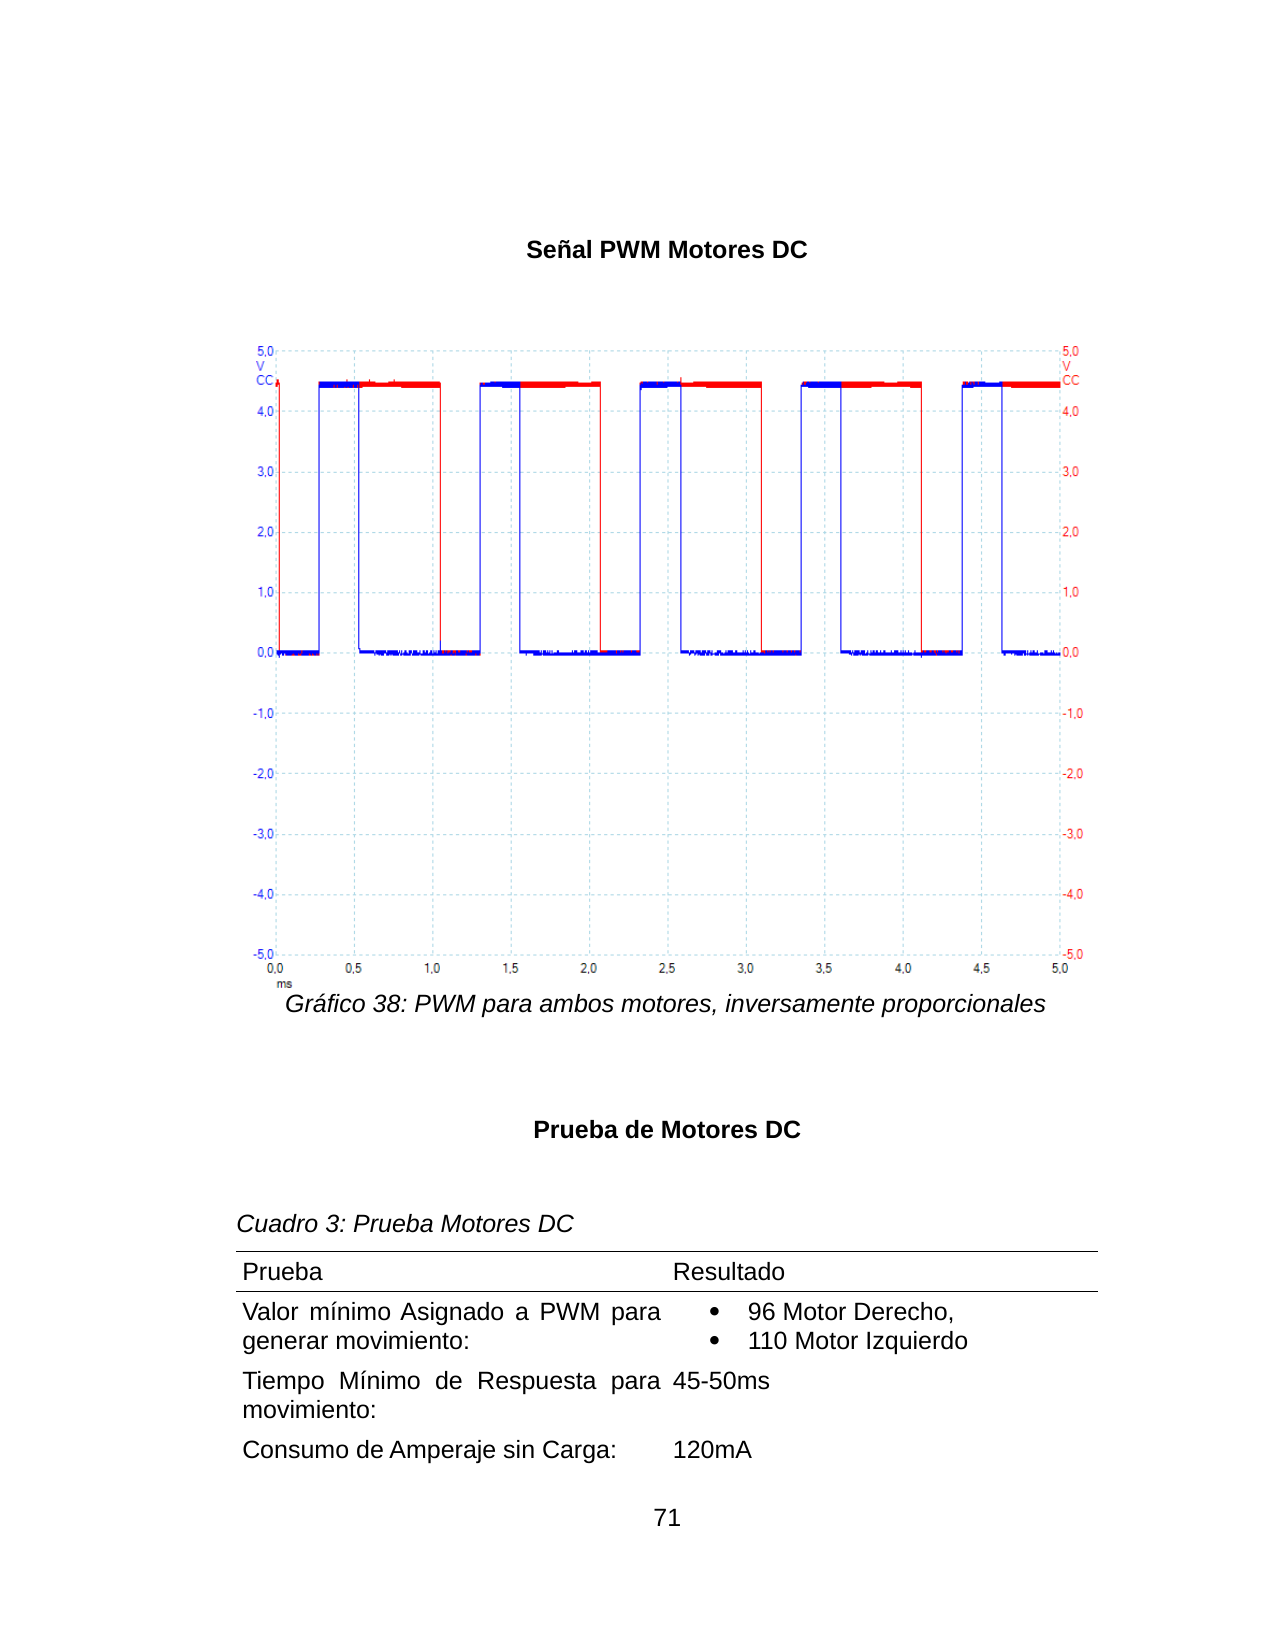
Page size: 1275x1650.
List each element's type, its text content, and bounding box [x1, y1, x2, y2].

subtitle Prueba de Motores DC [236, 1115, 1098, 1144]
table_header Prueba [236, 1252, 667, 1291]
subtitle Señal PWM Motores DC [236, 235, 1098, 264]
table_cell 96 Motor Derecho, 110 Motor Izquierdo [667, 1292, 1098, 1360]
table_cell Consumo de Amperaje sin Carga: [236, 1429, 667, 1469]
table_cell Valor mínimo Asignado a PWM para generar movimiento: [236, 1292, 667, 1360]
picture [238, 345, 1097, 990]
table_cell 120mA [667, 1429, 1098, 1469]
text Cuadro 3: Prueba Motores DC [236, 1209, 1098, 1238]
text Gráfico 38: PWM para ambos motores, inversamente proporcionales [238, 990, 1096, 1018]
table_cell 45-50ms [667, 1360, 1098, 1429]
table_header Resultado [667, 1252, 1098, 1291]
table_cell Tiempo Mínimo de Respuesta para movimiento: [236, 1360, 667, 1429]
